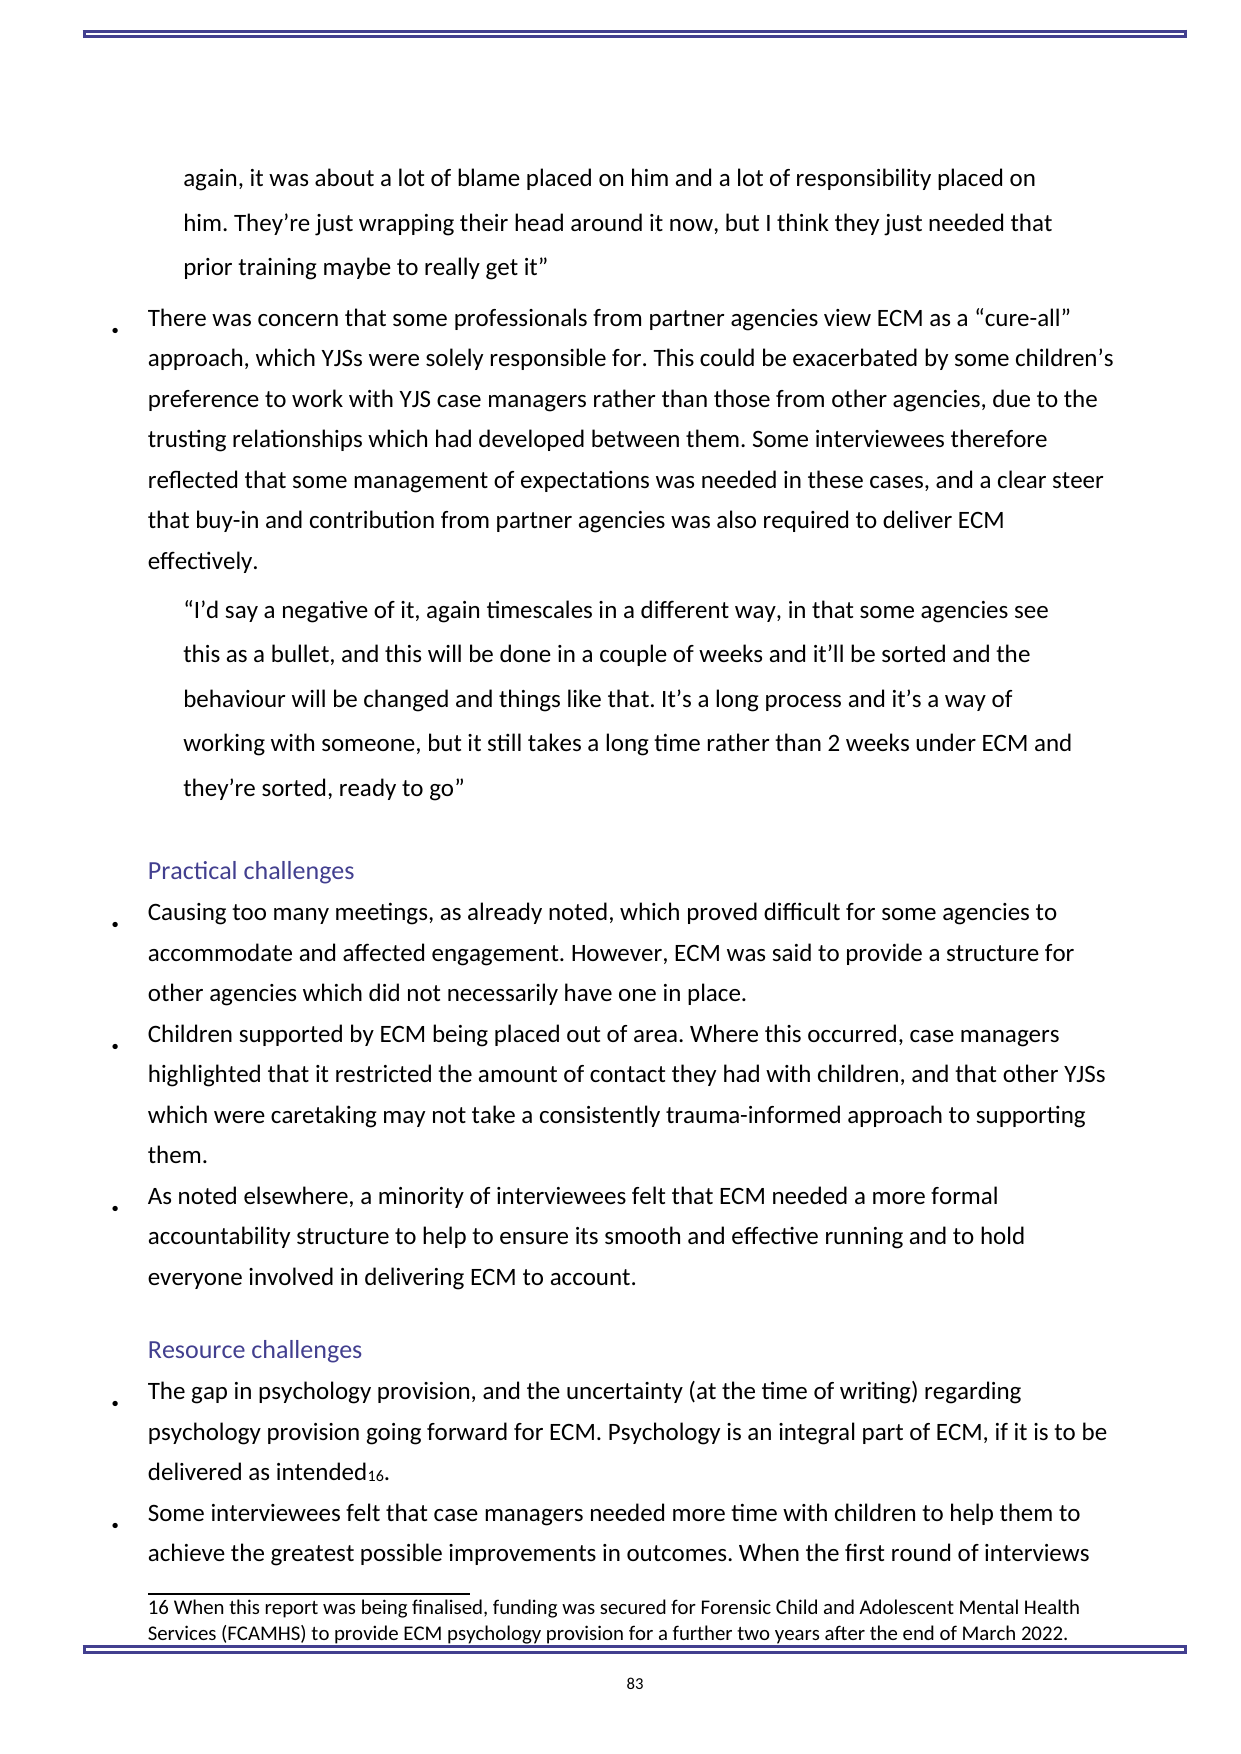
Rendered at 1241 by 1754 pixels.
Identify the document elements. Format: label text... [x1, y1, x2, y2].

subtitle Practical challenges [148, 854, 1122, 896]
list There was concern that some professionals from partner agencies view ECM as a “cure-all” approach, which YJSs were solely responsible for. This could be exacerbated by some children’s preference to work with YJS case managers rather than those from other agencies, due to the trusting relationships which had developed between them. Some interviewees therefore reflected that some management of expectations was needed in these cases, and a clear steer that buy-in and contribution from partner agencies was also required to deliver ECM effectively. [112, 302, 1122, 586]
list As noted elsewhere, a minority of interviewees felt that ECM needed a more formal accountability structure to help to ensure its smooth and effective running and to hold everyone involved in delivering ECM to account. [112, 1180, 1122, 1302]
text again, it was about a lot of blame placed on him and a lot of responsibility placed on him. They’re just wrapping their head around it now, but I think they just needed that prior training maybe to really get it” [183, 162, 1087, 292]
list Children supported by ECM being placed out of area. Where this occurred, case managers highlighted that it restricted the amount of contact they had with children, and that other YJSs which were caretaking may not take a consistently trauma-informed approach to supporting them. [112, 1018, 1122, 1180]
list Causing too many meetings, as already noted, which proved difficult for some agencies to accommodate and affected engagement. However, ECM was said to provide a structure for other agencies which did not necessarily have one in place. [112, 896, 1122, 1018]
list When this report was being finalised, funding was secured for Forensic Child and Adolescent Mental Health Services (FCAMHS) to provide ECM psychology provision for a further two years after the end of March 2022. [148, 1594, 1122, 1645]
subtitle Resource challenges [148, 1333, 1122, 1375]
list The gap in psychology provision, and the uncertainty (at the time of writing) regarding psychology provision going forward for ECM. Psychology is an integral part of ECM, if it is to be delivered as intended. [112, 1375, 1122, 1497]
list Some interviewees felt that case managers needed more time with children to help them to achieve the greatest possible improvements in outcomes. When the first round of interviews [112, 1497, 1122, 1578]
text “I’d say a negative of it, again timescales in a different way, in that some agencies see this as a bullet, and this will be done in a couple of weeks and it’ll be sorted and the behaviour will be changed and things like that. It’s a long process and it’s a way of working with someone, but it still takes a long time rather than 2 weeks under ECM and they’re sorted, ready to go” [183, 594, 1087, 812]
